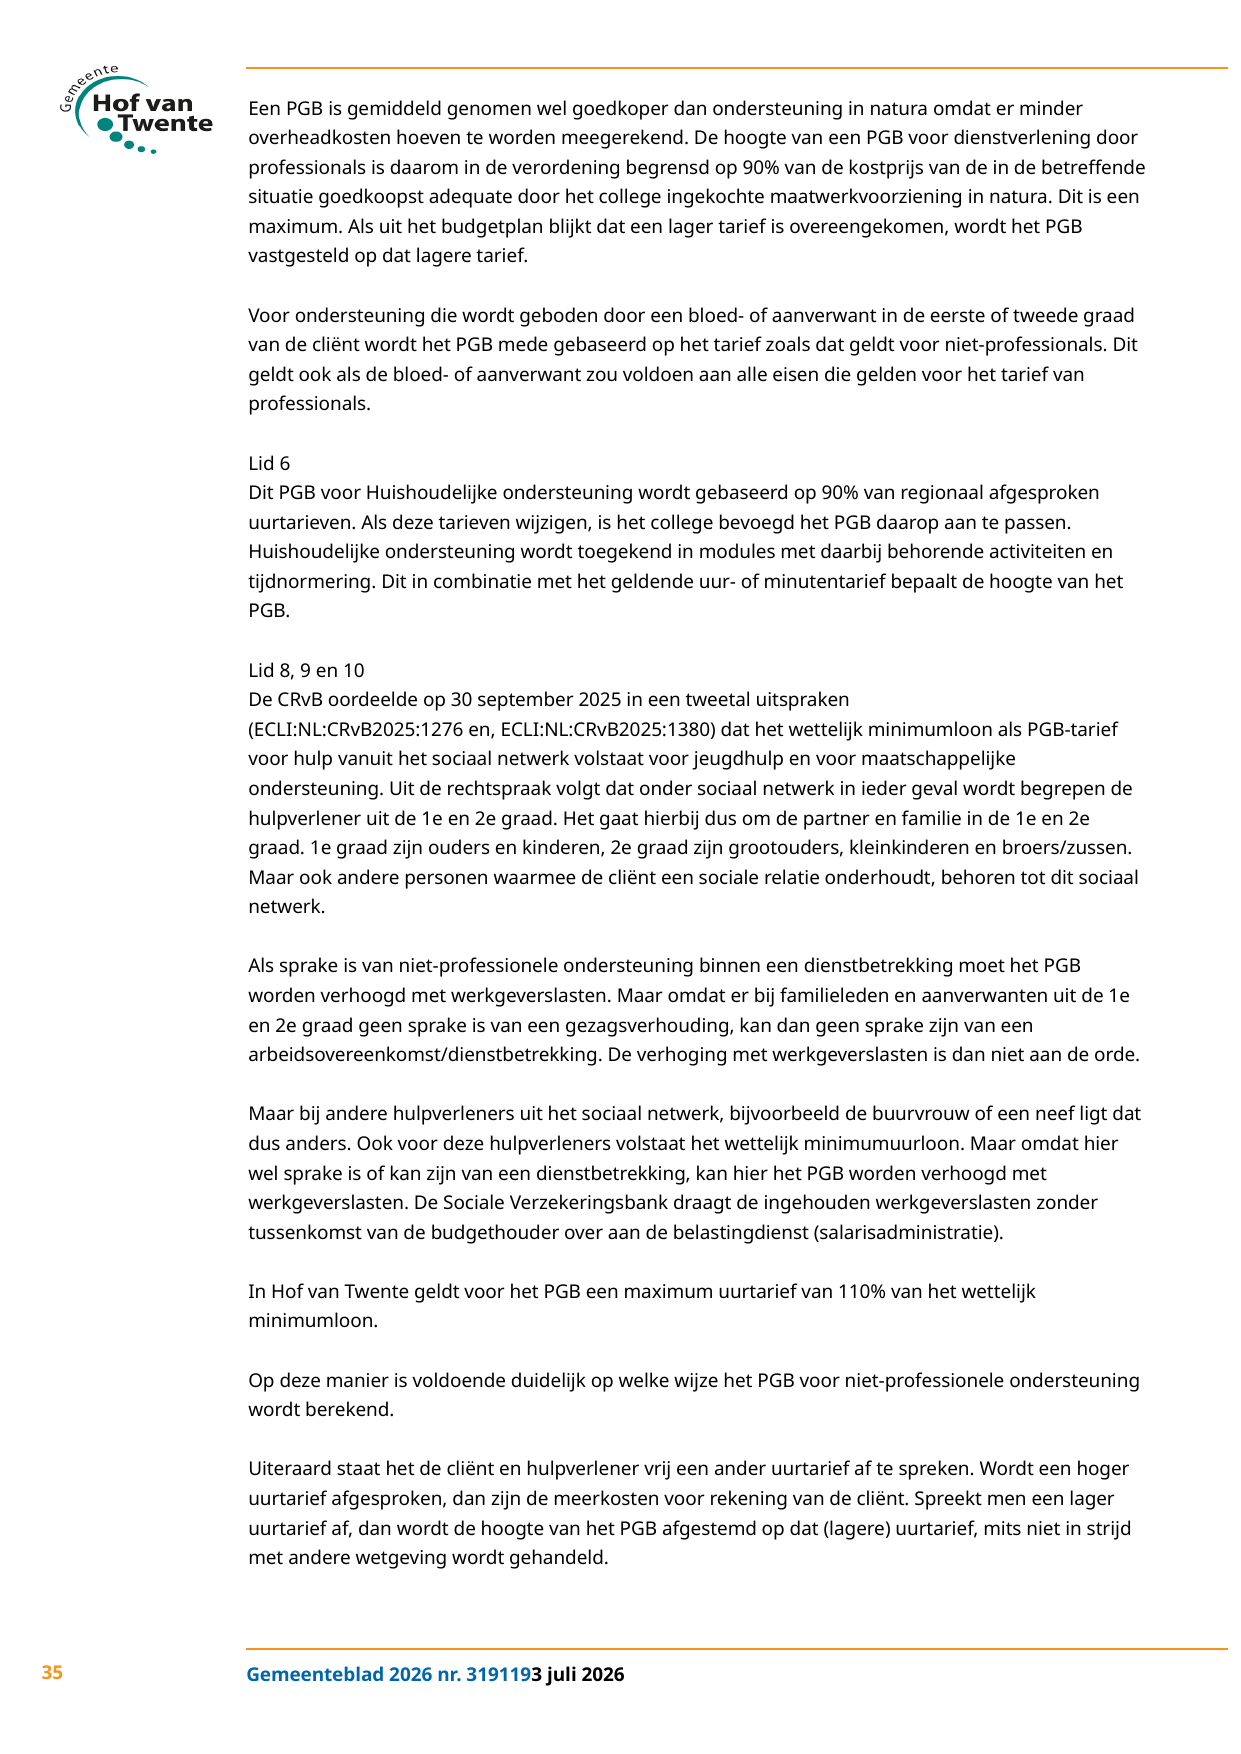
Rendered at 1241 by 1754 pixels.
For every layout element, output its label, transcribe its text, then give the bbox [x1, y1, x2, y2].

text De CRvB oordeelde op 30 september 2025 in een tweetal uitspraken [248, 686, 1152, 712]
text In Hof van Twente geldt voor het PGB een maximum uurtarief van 110% van het wettelijk minimumloon. [248, 1278, 1152, 1333]
text Lid 8, 9 en 10 [248, 657, 1152, 683]
text Voor ondersteuning die wordt geboden door een bloed- of aanverwant in de eerste of tweede graad van de cliënt wordt het PGB mede gebaseerd op het tarief zoals dat geldt voor niet-professionals. Dit geldt ook als de bloed- of aanverwant zou voldoen aan alle eisen die gelden voor het tarief van professionals. [248, 302, 1152, 416]
text Op deze manier is voldoende duidelijk op welke wijze het PGB voor niet-professionele ondersteuning wordt berekend. [248, 1367, 1152, 1422]
text Uiteraard staat het de cliënt en hulpverlener vrij een ander uurtarief af te spreken. Wordt een hoger uurtarief afgesproken, dan zijn de meerkosten voor rekening van de cliënt. Spreekt men een lager uurtarief af, dan wordt de hoogte van het PGB afgestemd op dat (lagere) uurtarief, mits niet in strijd met andere wetgeving wordt gehandeld. [248, 1456, 1152, 1570]
text (ECLI:NL:CRvB2025:1276 en, ECLI:NL:CRvB2025:1380) dat het wettelijk minimumloon als PGB-tarief voor hulp vanuit het sociaal netwerk volstaat voor jeugdhulp en voor maatschappelijke ondersteuning. Uit de rechtspraak volgt dat onder sociaal netwerk in ieder geval wordt begrepen de hulpverlener uit de 1e en 2e graad. Het gaat hierbij dus om de partner en familie in de 1e en 2e graad. 1e graad zijn ouders en kinderen, 2e graad zijn grootouders, kleinkinderen en broers/zussen. Maar ook andere personen waarmee de cliënt een sociale relatie onderhoudt, behoren tot dit sociaal netwerk. [248, 716, 1152, 919]
text Dit PGB voor Huishoudelijke ondersteuning wordt gebaseerd op 90% van regionaal afgesproken uurtarieven. Als deze tarieven wijzigen, is het college bevoegd het PGB daarop aan te passen. [248, 479, 1152, 535]
text Als sprake is van niet-professionele ondersteuning binnen een dienstbetrekking moet het PGB worden verhoogd met werkgeverslasten. Maar omdat er bij familieleden en aanverwanten uit de 1e en 2e graad geen sprake is van een gezagsverhouding, kan dan geen sprake zijn van een arbeidsovereenkomst/dienstbetrekking. De verhoging met werkgeverslasten is dan niet aan de orde. [248, 953, 1152, 1067]
text Huishoudelijke ondersteuning wordt toegekend in modules met daarbij behorende activiteiten en tijdnormering. Dit in combinatie met het geldende uur- of minutentarief bepaalt de hoogte van het PGB. [248, 538, 1152, 623]
picture [41, 47, 231, 172]
text Lid 6 [248, 450, 1152, 476]
text Maar bij andere hulpverleners uit het sociaal netwerk, bijvoorbeeld de buurvrouw of een neef ligt dat dus anders. Ook voor deze hulpverleners volstaat het wettelijk minimumuurloon. Maar omdat hier wel sprake is of kan zijn van een dienstbetrekking, kan hier het PGB worden verhoogd met werkgeverslasten. De Sociale Verzekeringsbank draagt de ingehouden werkgeverslasten zonder tussenkomst van de budgethouder over aan de belastingdienst (salarisadministratie). [248, 1101, 1152, 1245]
text Een PGB is gemiddeld genomen wel goedkoper dan ondersteuning in natura omdat er minder overheadkosten hoeven te worden meegerekend. De hoogte van een PGB voor dienstverlening door professionals is daarom in de verordening begrensd op 90% van de kostprijs van de in de betreffende situatie goedkoopst adequate door het college ingekochte maatwerkvoorziening in natura. Dit is een maximum. Als uit het budgetplan blijkt dat een lager tarief is overeengekomen, wordt het PGB vastgesteld op dat lagere tarief. [248, 95, 1152, 268]
